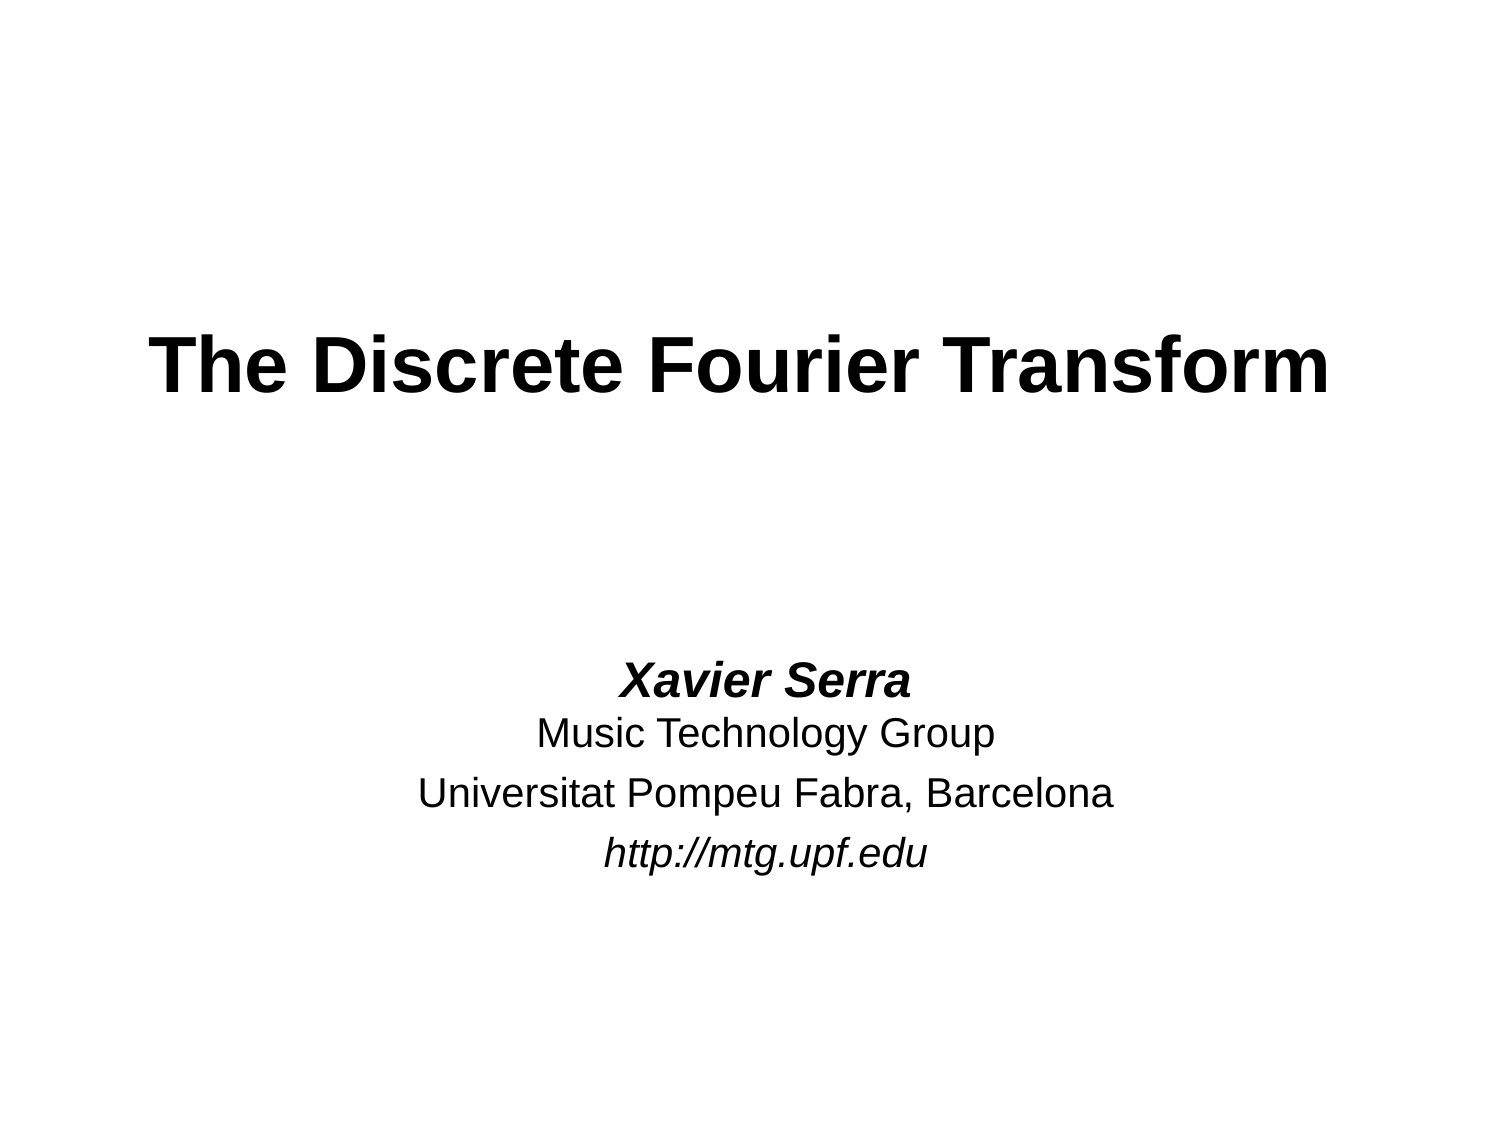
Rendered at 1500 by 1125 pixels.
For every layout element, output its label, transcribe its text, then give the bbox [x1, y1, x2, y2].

text_box Xavier Serra Music Technology Group Universitat Pompeu Fabra, Barcelona http://mtg.upf.edu [309, 645, 1223, 975]
title The Discrete Fourier Transform [75, 90, 1406, 631]
